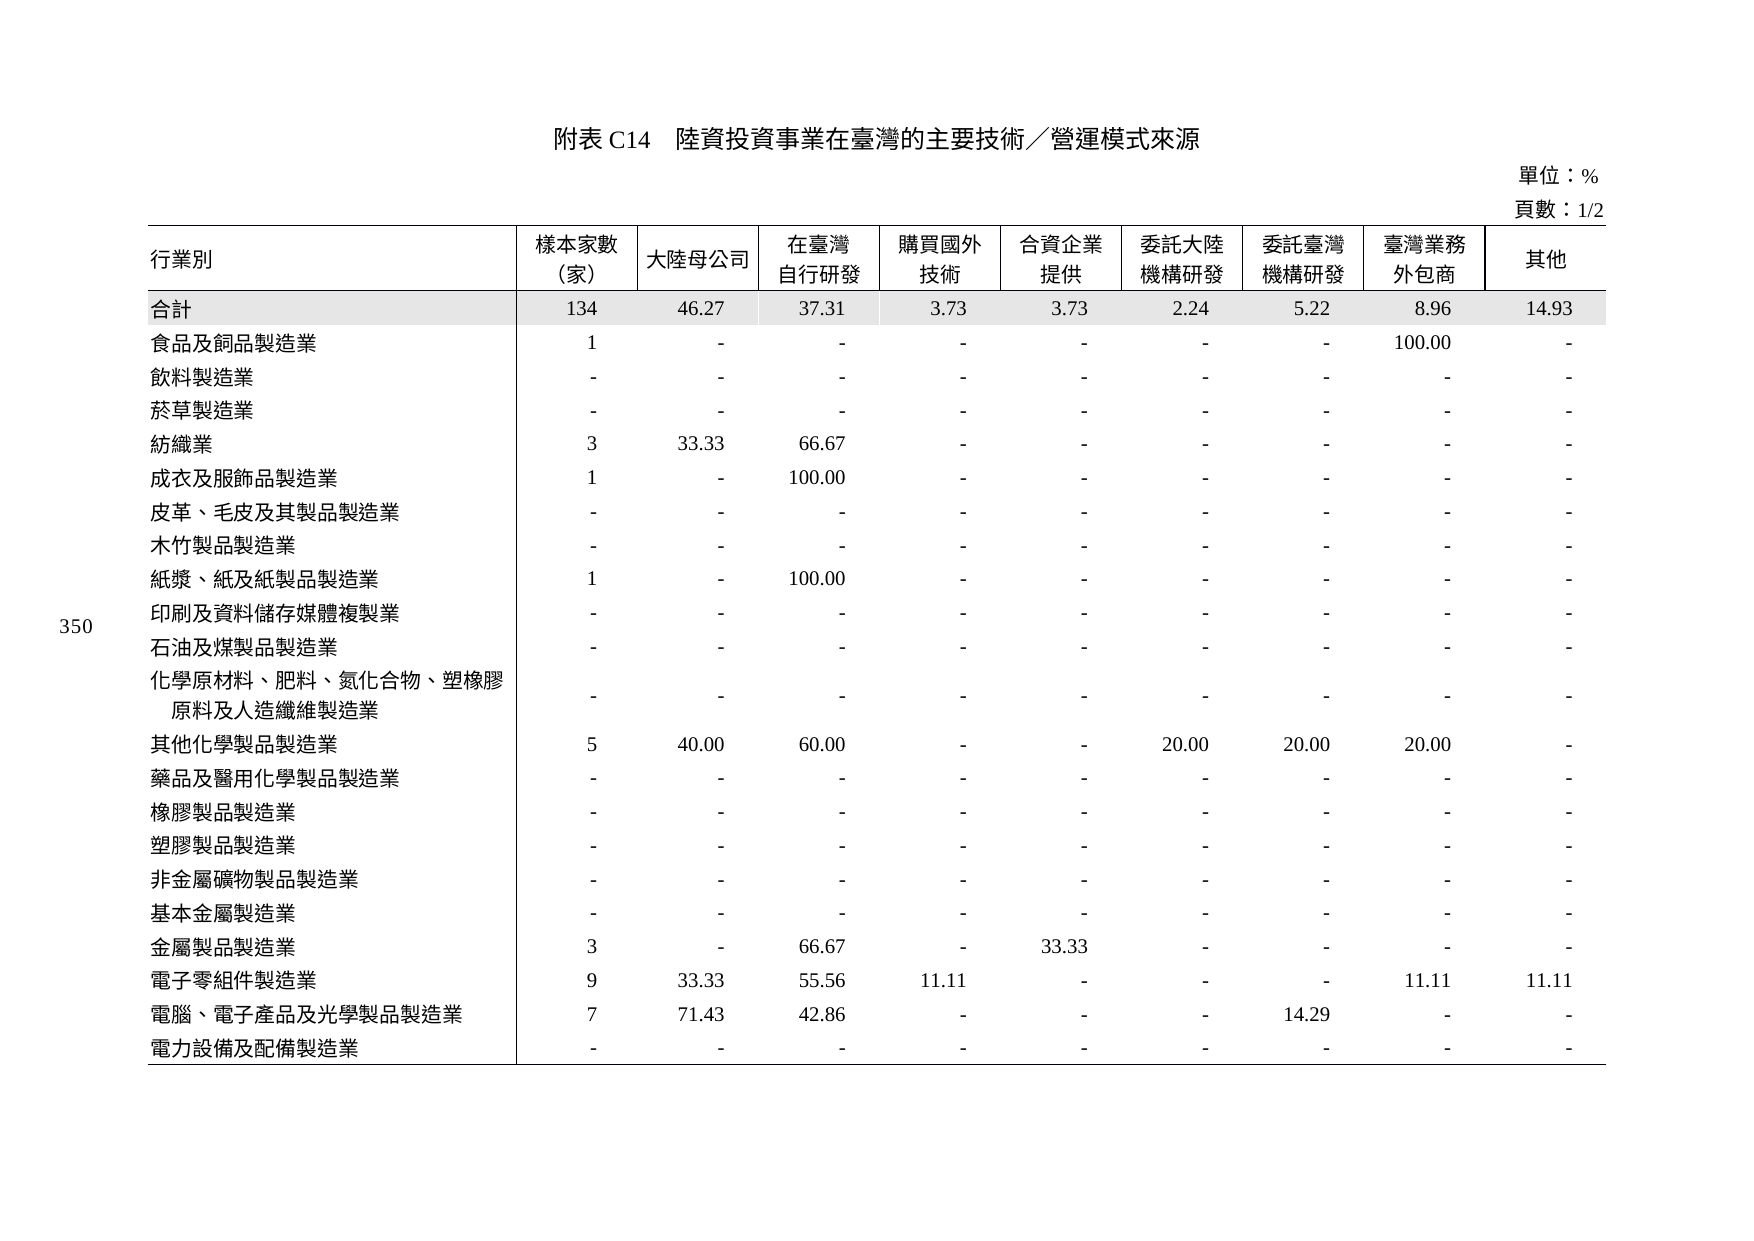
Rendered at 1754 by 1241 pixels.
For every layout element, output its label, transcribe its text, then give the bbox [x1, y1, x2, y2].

table_cell - [1122, 862, 1243, 895]
table_cell - [1001, 561, 1122, 595]
table_cell 60.00 [759, 727, 879, 760]
table_cell - [1001, 595, 1122, 629]
table_cell - [1364, 629, 1485, 663]
table_cell - [1364, 528, 1485, 561]
table_cell 11.11 [880, 963, 1001, 997]
table_cell 33.33 [637, 426, 758, 460]
table_cell - [1122, 393, 1243, 426]
table_cell - [517, 828, 637, 862]
table_cell - [1364, 862, 1485, 895]
table_cell - [1485, 997, 1606, 1030]
table_cell 金屬製品製造業 [148, 929, 516, 963]
table_cell - [517, 760, 637, 794]
table_cell - [1122, 895, 1243, 929]
table_cell - [1485, 727, 1606, 760]
table_cell - [1122, 794, 1243, 828]
table_cell 在臺灣 自行研發 [759, 226, 879, 290]
table_cell - [1001, 895, 1122, 929]
table_cell 14.29 [1243, 997, 1364, 1030]
table_cell - [880, 862, 1001, 895]
table_cell - [1001, 997, 1122, 1030]
table_cell - [1243, 460, 1364, 494]
table_cell - [1364, 561, 1485, 595]
table_cell - [1001, 494, 1122, 528]
table_cell - [880, 895, 1001, 929]
table_cell - [759, 663, 879, 727]
table_cell 基本金屬製造業 [148, 895, 516, 929]
table_cell - [1122, 426, 1243, 460]
table_cell - [759, 794, 879, 828]
table_cell - [1364, 663, 1485, 727]
table_cell - [637, 828, 758, 862]
table_cell 14.93 [1485, 291, 1606, 325]
table_cell 40.00 [637, 727, 758, 760]
table_cell 66.67 [759, 929, 879, 963]
table_cell - [1001, 794, 1122, 828]
table_cell - [637, 862, 758, 895]
table_cell 橡膠製品製造業 [148, 794, 516, 828]
table_cell 66.67 [759, 426, 879, 460]
table_cell - [1243, 1030, 1364, 1064]
table_cell - [1243, 629, 1364, 663]
table_cell 5.22 [1243, 291, 1364, 325]
table_cell - [1122, 1030, 1243, 1064]
table_cell - [1364, 426, 1485, 460]
table_cell 20.00 [1364, 727, 1485, 760]
table_cell - [880, 359, 1001, 393]
table_cell 行業別 [148, 226, 516, 290]
table_cell - [637, 760, 758, 794]
table_cell 委託大陸 機構研發 [1122, 226, 1242, 290]
table_cell - [517, 359, 637, 393]
table_cell - [1364, 460, 1485, 494]
table_cell - [1485, 895, 1606, 929]
table_cell 飲料製造業 [148, 359, 516, 393]
table_cell 藥品及醫用化學製品製造業 [148, 760, 516, 794]
table_cell - [1364, 794, 1485, 828]
table_cell - [1243, 760, 1364, 794]
table_cell - [880, 494, 1001, 528]
table_cell - [1364, 760, 1485, 794]
table_cell - [1485, 663, 1606, 727]
table_cell - [1001, 629, 1122, 663]
table_cell - [880, 528, 1001, 561]
table_cell - [1243, 794, 1364, 828]
table_cell - [1001, 528, 1122, 561]
table_cell - [880, 828, 1001, 862]
table_cell 20.00 [1243, 727, 1364, 760]
table_cell 紡織業 [148, 426, 516, 460]
table_cell 電子零組件製造業 [148, 963, 516, 997]
table_cell - [1364, 929, 1485, 963]
table_cell 100.00 [759, 561, 879, 595]
table_cell - [1243, 528, 1364, 561]
table_cell 樣本家數（家） [517, 226, 637, 290]
table_cell 134 [517, 291, 637, 325]
table_cell 37.31 [759, 291, 879, 325]
table_cell - [637, 359, 758, 393]
table_cell - [1364, 393, 1485, 426]
table_cell - [759, 629, 879, 663]
table_cell - [517, 794, 637, 828]
table_cell - [759, 325, 879, 359]
table_header 附表C14 陸資投資事業在臺灣的主要技術／營運模式來源 [148, 118, 1606, 158]
table_cell - [1243, 494, 1364, 528]
table_cell - [880, 663, 1001, 727]
table_cell 9 [517, 963, 637, 997]
table_cell - [1485, 561, 1606, 595]
table_cell 2.24 [1122, 291, 1243, 325]
table_cell - [637, 895, 758, 929]
table_cell 20.00 [1122, 727, 1243, 760]
table_cell 非金屬礦物製品製造業 [148, 862, 516, 895]
table_cell - [1122, 460, 1243, 494]
table_cell - [1243, 325, 1364, 359]
table_cell - [1122, 629, 1243, 663]
table_cell - [1243, 963, 1364, 997]
table_cell - [1001, 663, 1122, 727]
table_cell - [1243, 663, 1364, 727]
table_cell - [1243, 595, 1364, 629]
table_cell 3 [517, 929, 637, 963]
table_cell - [1122, 963, 1243, 997]
table_cell 電力設備及配備製造業 [148, 1030, 516, 1064]
table_cell - [1243, 862, 1364, 895]
table_cell - [1243, 929, 1364, 963]
table_cell 33.33 [1001, 929, 1122, 963]
table_cell 成衣及服飾品製造業 [148, 460, 516, 494]
table_cell - [1001, 963, 1122, 997]
table_cell - [637, 325, 758, 359]
table_cell - [517, 595, 637, 629]
table_cell - [880, 561, 1001, 595]
table_cell 100.00 [759, 460, 879, 494]
table_cell 塑膠製品製造業 [148, 828, 516, 862]
table_cell - [1243, 393, 1364, 426]
table_cell - [637, 663, 758, 727]
table_cell 木竹製品製造業 [148, 528, 516, 561]
table_cell - [880, 929, 1001, 963]
table_cell 1 [517, 325, 637, 359]
table_cell 3.73 [1001, 291, 1122, 325]
table_cell - [1122, 494, 1243, 528]
table_cell - [759, 895, 879, 929]
table_cell - [1485, 426, 1606, 460]
table_cell 33.33 [637, 963, 758, 997]
table_cell - [880, 727, 1001, 760]
table_cell 46.27 [637, 291, 758, 325]
table_cell - [880, 426, 1001, 460]
table_cell - [1243, 561, 1364, 595]
table_cell - [1001, 1030, 1122, 1064]
table_cell 71.43 [637, 997, 758, 1030]
table_cell - [880, 595, 1001, 629]
table_cell - [759, 359, 879, 393]
table_cell 1 [517, 561, 637, 595]
table_cell - [1485, 325, 1606, 359]
table_cell - [637, 1030, 758, 1064]
table_cell - [1485, 1030, 1606, 1064]
table_cell - [1243, 359, 1364, 393]
table_cell - [1001, 325, 1122, 359]
table_cell - [1122, 325, 1243, 359]
table_cell 石油及煤製品製造業 [148, 629, 516, 663]
table_cell - [517, 494, 637, 528]
table_cell - [637, 794, 758, 828]
table_cell - [1001, 359, 1122, 393]
table_cell - [1001, 862, 1122, 895]
table_cell - [759, 393, 879, 426]
table_cell 其他化學製品製造業 [148, 727, 516, 760]
table_cell - [1485, 528, 1606, 561]
table_cell - [1122, 595, 1243, 629]
table_cell - [1364, 494, 1485, 528]
table_cell - [759, 862, 879, 895]
table_cell 購買國外 技術 [880, 226, 1000, 290]
table_cell 11.11 [1364, 963, 1485, 997]
table_cell - [880, 794, 1001, 828]
table_cell - [1122, 828, 1243, 862]
table_cell - [880, 997, 1001, 1030]
table_cell - [1122, 760, 1243, 794]
table_cell 其他 [1486, 226, 1606, 290]
table_cell - [759, 494, 879, 528]
table_cell - [1364, 359, 1485, 393]
table_cell - [1122, 997, 1243, 1030]
table_cell - [880, 325, 1001, 359]
table_cell - [1485, 629, 1606, 663]
table_cell 11.11 [1485, 963, 1606, 997]
table_cell 100.00 [1364, 325, 1485, 359]
table_cell - [1243, 828, 1364, 862]
table_cell - [1364, 828, 1485, 862]
table_cell - [1485, 862, 1606, 895]
table_cell - [637, 595, 758, 629]
table_cell - [517, 895, 637, 929]
table_cell 合計 [148, 291, 516, 325]
table_cell - [1485, 460, 1606, 494]
table_cell - [637, 929, 758, 963]
table_cell - [1485, 828, 1606, 862]
table_cell - [517, 663, 637, 727]
table_cell 皮革、毛皮及其製品製造業 [148, 494, 516, 528]
table_cell - [759, 1030, 879, 1064]
table_cell - [517, 1030, 637, 1064]
table_cell 55.56 [759, 963, 879, 997]
table_cell - [1122, 561, 1243, 595]
table_cell - [517, 528, 637, 561]
table_cell - [1364, 895, 1485, 929]
table_cell - [1485, 494, 1606, 528]
table_cell - [1001, 426, 1122, 460]
table_cell 食品及飼品製造業 [148, 325, 516, 359]
table_cell - [1485, 393, 1606, 426]
table_cell - [1243, 895, 1364, 929]
table_cell 3 [517, 426, 637, 460]
table_cell - [880, 460, 1001, 494]
table_cell - [759, 760, 879, 794]
table_cell - [1001, 760, 1122, 794]
table_cell - [1122, 359, 1243, 393]
table_cell 3.73 [880, 291, 1001, 325]
table_cell 大陸母公司 [638, 226, 758, 290]
table_cell 7 [517, 997, 637, 1030]
table_cell - [1001, 828, 1122, 862]
table_cell 電腦、電子產品及光學製品製造業 [148, 997, 516, 1030]
table_cell 化學原材料、肥料、氮化合物、塑橡膠 原料及人造纖維製造業 [148, 663, 516, 727]
table_cell - [1364, 1030, 1485, 1064]
table_cell 委託臺灣 機構研發 [1243, 226, 1363, 290]
table_cell - [1485, 794, 1606, 828]
table_cell - [637, 393, 758, 426]
table_cell 頁數：1/2 [148, 192, 1606, 225]
table_cell - [1243, 426, 1364, 460]
table_cell - [517, 862, 637, 895]
table_cell - [759, 595, 879, 629]
table_cell - [880, 1030, 1001, 1064]
table_cell - [1001, 460, 1122, 494]
table_cell - [637, 561, 758, 595]
table_cell - [517, 629, 637, 663]
table_cell 菸草製造業 [148, 393, 516, 426]
table_cell - [637, 629, 758, 663]
table_cell - [637, 494, 758, 528]
table_cell - [759, 828, 879, 862]
table_cell 5 [517, 727, 637, 760]
table_cell - [1364, 595, 1485, 629]
table_cell - [1485, 760, 1606, 794]
table_cell 1 [517, 460, 637, 494]
table_cell 8.96 [1364, 291, 1485, 325]
table_cell - [1001, 393, 1122, 426]
table_cell - [1122, 663, 1243, 727]
table_cell - [1001, 727, 1122, 760]
table_cell - [1485, 595, 1606, 629]
table_cell 紙漿、紙及紙製品製造業 [148, 561, 516, 595]
table_cell 臺灣業務 外包商 [1364, 226, 1484, 290]
table_cell - [1485, 929, 1606, 963]
table_cell - [880, 393, 1001, 426]
table_cell 印刷及資料儲存媒體複製業 [148, 595, 516, 629]
table_cell - [637, 460, 758, 494]
table_cell - [1122, 528, 1243, 561]
table_cell - [759, 528, 879, 561]
table_cell - [880, 629, 1001, 663]
table_cell 合資企業 提供 [1001, 226, 1121, 290]
table_cell - [880, 760, 1001, 794]
table_cell - [1364, 997, 1485, 1030]
table_cell - [517, 393, 637, 426]
table_cell - [637, 528, 758, 561]
table_cell 單位：% [148, 158, 1606, 192]
table_cell - [1485, 359, 1606, 393]
table_cell 42.86 [759, 997, 879, 1030]
table_cell - [1122, 929, 1243, 963]
